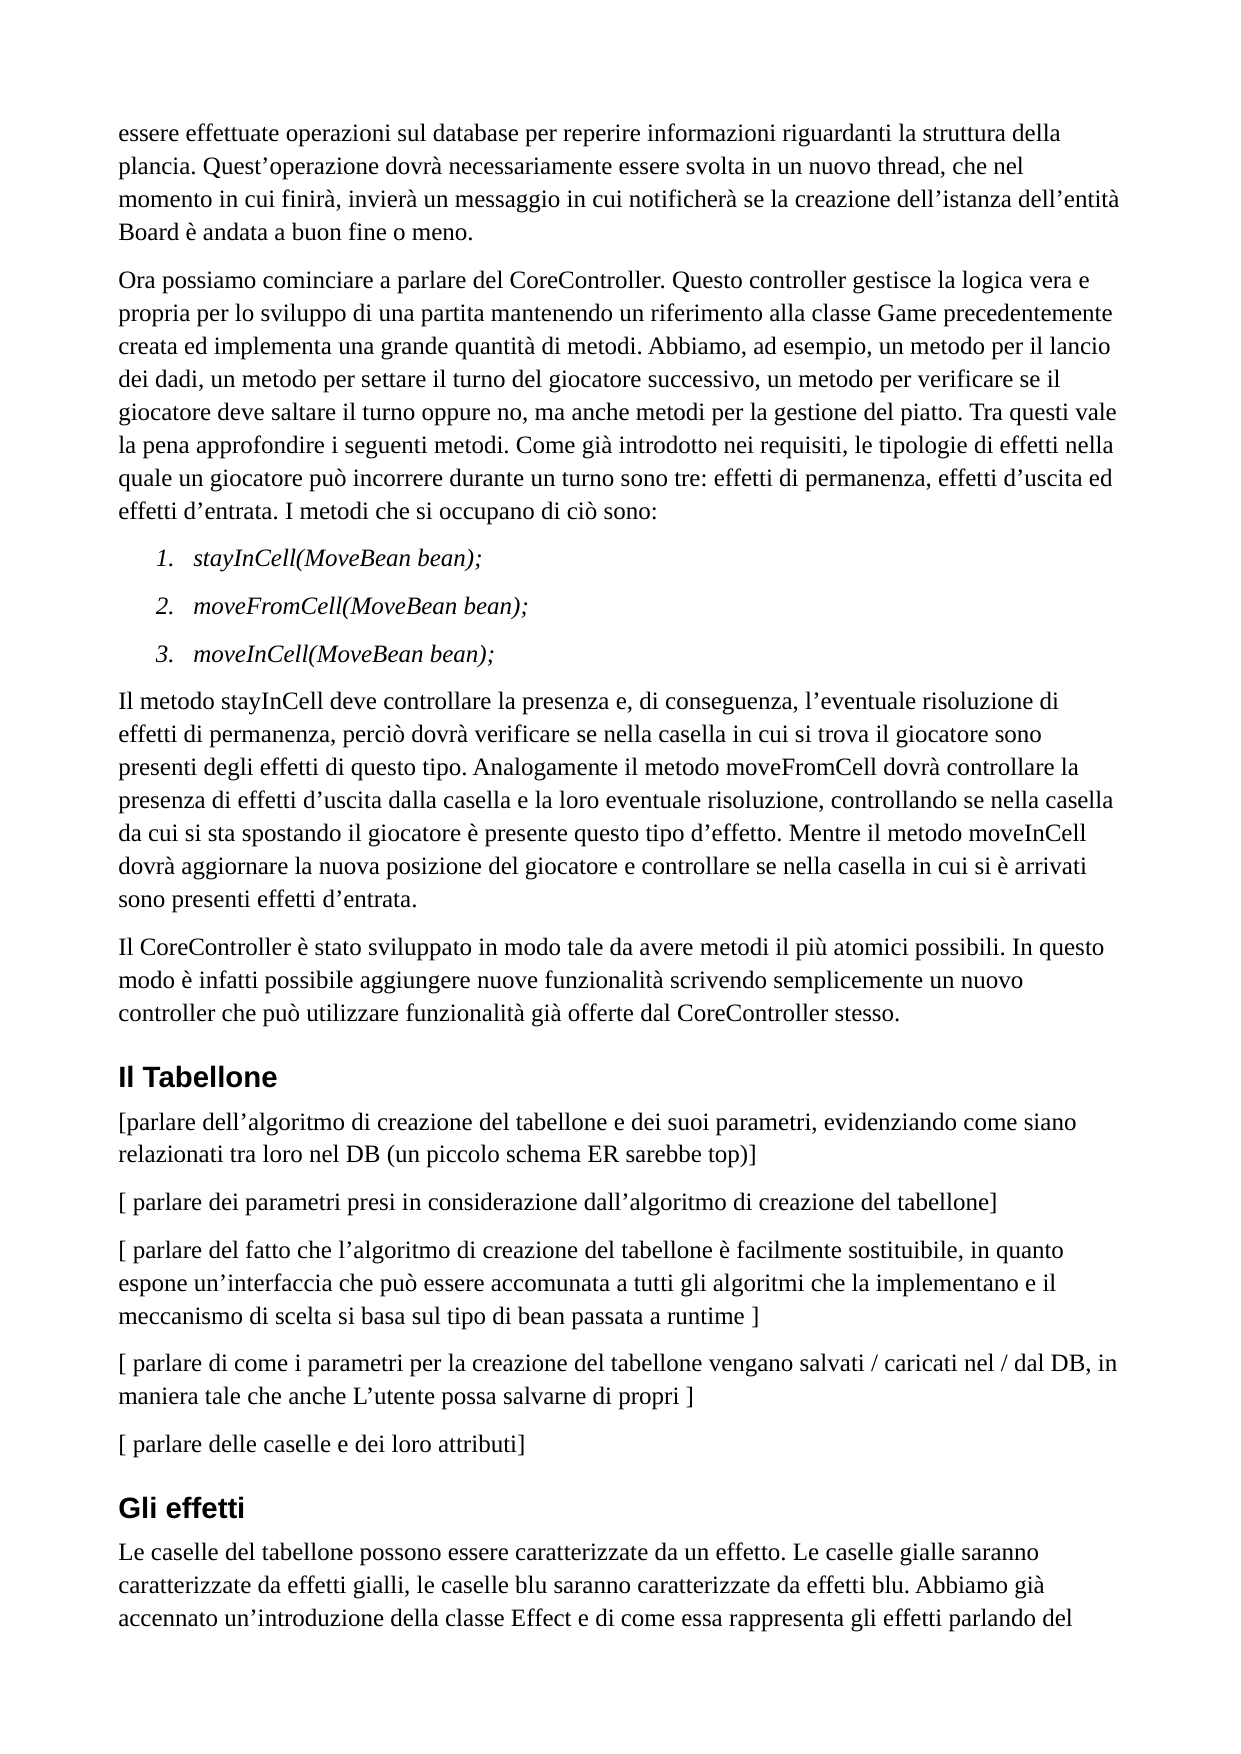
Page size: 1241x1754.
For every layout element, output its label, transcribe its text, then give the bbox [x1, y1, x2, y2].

text essere effettuate operazioni sul database per reperire informazioni riguardanti la struttura della plancia. Quest’operazione dovrà necessariamente essere svolta in un nuovo thread, che nel momento in cui finirà, invierà un messaggio in cui notificherà se la creazione dell’istanza dell’entità Board è andata a buon fine o meno. [118, 118, 1122, 246]
text Il metodo stayInCell deve controllare la presenza e, di conseguenza, l’eventuale risoluzione di effetti di permanenza, perciò dovrà verificare se nella casella in cui si trova il giocatore sono presenti degli effetti di questo tipo. Analogamente il metodo moveFromCell dovrà controllare la presenza di effetti d’uscita dalla casella e la loro eventuale risoluzione, controllando se nella casella da cui si sta spostando il giocatore è presente questo tipo d’effetto. Mentre il metodo moveInCell dovrà aggiornare la nuova posizione del giocatore e controllare se nella casella in cui si è arrivati sono presenti effetti d’entrata. [118, 686, 1122, 913]
text Le caselle del tabellone possono essere caratterizzate da un effetto. Le caselle gialle saranno caratterizzate da effetti gialli, le caselle blu saranno caratterizzate da effetti blu. Abbiamo già accennato un’introduzione della classe Effect e di come essa rappresenta gli effetti parlando del [118, 1537, 1122, 1632]
text [ parlare di come i parametri per la creazione del tabellone vengano salvati / caricati nel / dal DB, in maniera tale che anche L’utente possa salvarne di propri ] [118, 1348, 1122, 1410]
subtitle Il Tabellone [118, 1060, 1122, 1094]
text [ parlare dei parametri presi in considerazione dall’algoritmo di creazione del tabellone] [118, 1187, 1122, 1216]
subtitle Gli effetti [118, 1491, 1122, 1525]
list moveInCell(MoveBean bean); [156, 639, 1122, 667]
list stayInCell(MoveBean bean); [156, 543, 1122, 572]
list moveFromCell(MoveBean bean); [156, 591, 1122, 620]
text Ora possiamo cominciare a parlare del CoreController. Questo controller gestisce la logica vera e propria per lo sviluppo di una partita mantenendo un riferimento alla classe Game precedentemente creata ed implementa una grande quantità di metodi. Abbiamo, ad esempio, un metodo per il lancio dei dadi, un metodo per settare il turno del giocatore successivo, un metodo per verificare se il giocatore deve saltare il turno oppure no, ma anche metodi per la gestione del piatto. Tra questi vale la pena approfondire i seguenti metodi. Come già introdotto nei requisiti, le tipologie di effetti nella quale un giocatore può incorrere durante un turno sono tre: effetti di permanenza, effetti d’uscita ed effetti d’entrata. I metodi che si occupano di ciò sono: [118, 265, 1122, 525]
text [ parlare del fatto che l’algoritmo di creazione del tabellone è facilmente sostituibile, in quanto espone un’interfaccia che può essere accomunata a tutti gli algoritmi che la implementano e il meccanismo di scelta si basa sul tipo di bean passata a runtime ] [118, 1235, 1122, 1329]
text [parlare dell’algoritmo di creazione del tabellone e dei suoi parametri, evidenziando come siano relazionati tra loro nel DB (un piccolo schema ER sarebbe top)] [118, 1107, 1122, 1168]
text Il CoreController è stato sviluppato in modo tale da avere metodi il più atomici possibili. In questo modo è infatti possibile aggiungere nuove funzionalità scrivendo semplicemente un nuovo controller che può utilizzare funzionalità già offerte dal CoreController stesso. [118, 932, 1122, 1027]
text [ parlare delle caselle e dei loro attributi] [118, 1429, 1122, 1458]
